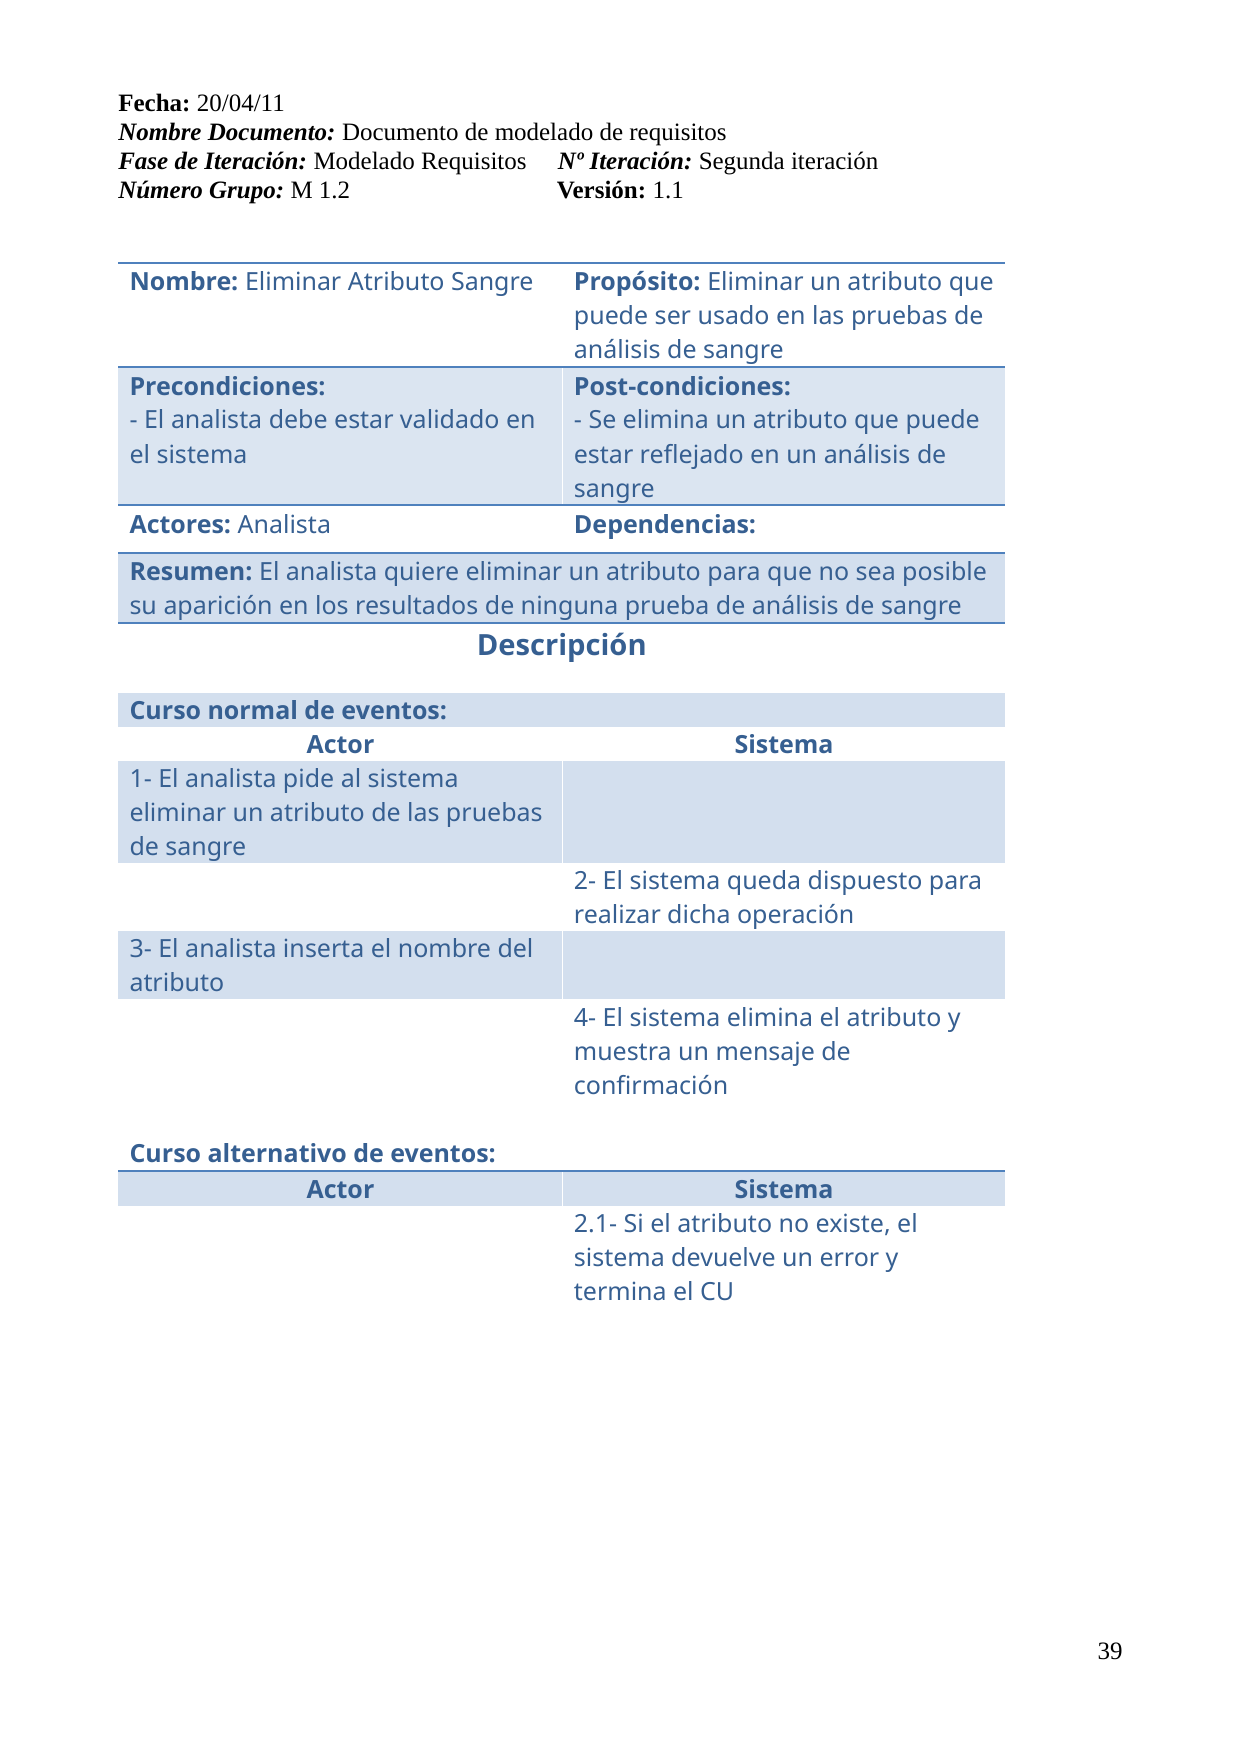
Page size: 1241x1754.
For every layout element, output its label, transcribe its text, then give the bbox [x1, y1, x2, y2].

table_header Nombre: Eliminar Atributo Sangre [118, 264, 562, 366]
table_header Propósito: Eliminar un atributo que puede ser usado en las pruebas de análisis de sangre [563, 264, 1005, 366]
table_cell Dependencias: [563, 506, 1005, 552]
table_cell Precondiciones: - El analista debe estar validado en el sistema [118, 368, 562, 504]
table_header Curso normal de eventos: [118, 693, 1005, 727]
table_cell Actor [118, 1172, 562, 1206]
table_cell 4- El sistema elimina el atributo y muestra un mensaje de confirmación [563, 999, 1005, 1101]
table_cell 3- El analista inserta el nombre del atributo [118, 931, 562, 999]
table_cell [118, 999, 562, 1101]
table_cell Post-condiciones: - Se elimina un atributo que puede estar reflejado en un análisis de sangre [563, 368, 1005, 504]
table_cell [563, 931, 1005, 999]
table_cell 2.1- Si el atributo no existe, el sistema devuelve un error y termina el CU [563, 1206, 1005, 1342]
table_cell [118, 1206, 562, 1342]
table_cell Actores: Analista [118, 506, 562, 552]
table_cell [118, 863, 562, 931]
table_cell Curso alternativo de eventos: [118, 1101, 1005, 1169]
table_cell Sistema [563, 727, 1005, 761]
table_cell 2- El sistema queda dispuesto para realizar dicha operación [563, 863, 1005, 931]
table_cell Resumen: El analista quiere eliminar un atributo para que no sea posible su aparición en los resultados de ninguna prueba de análisis de sangre [118, 554, 1005, 622]
table_cell [563, 761, 1005, 863]
table_cell Actor [118, 727, 562, 761]
table_cell 1- El analista pide al sistema eliminar un atributo de las pruebas de sangre [118, 761, 562, 863]
table_cell Descripción [118, 624, 1005, 664]
table_cell Sistema [563, 1172, 1005, 1206]
